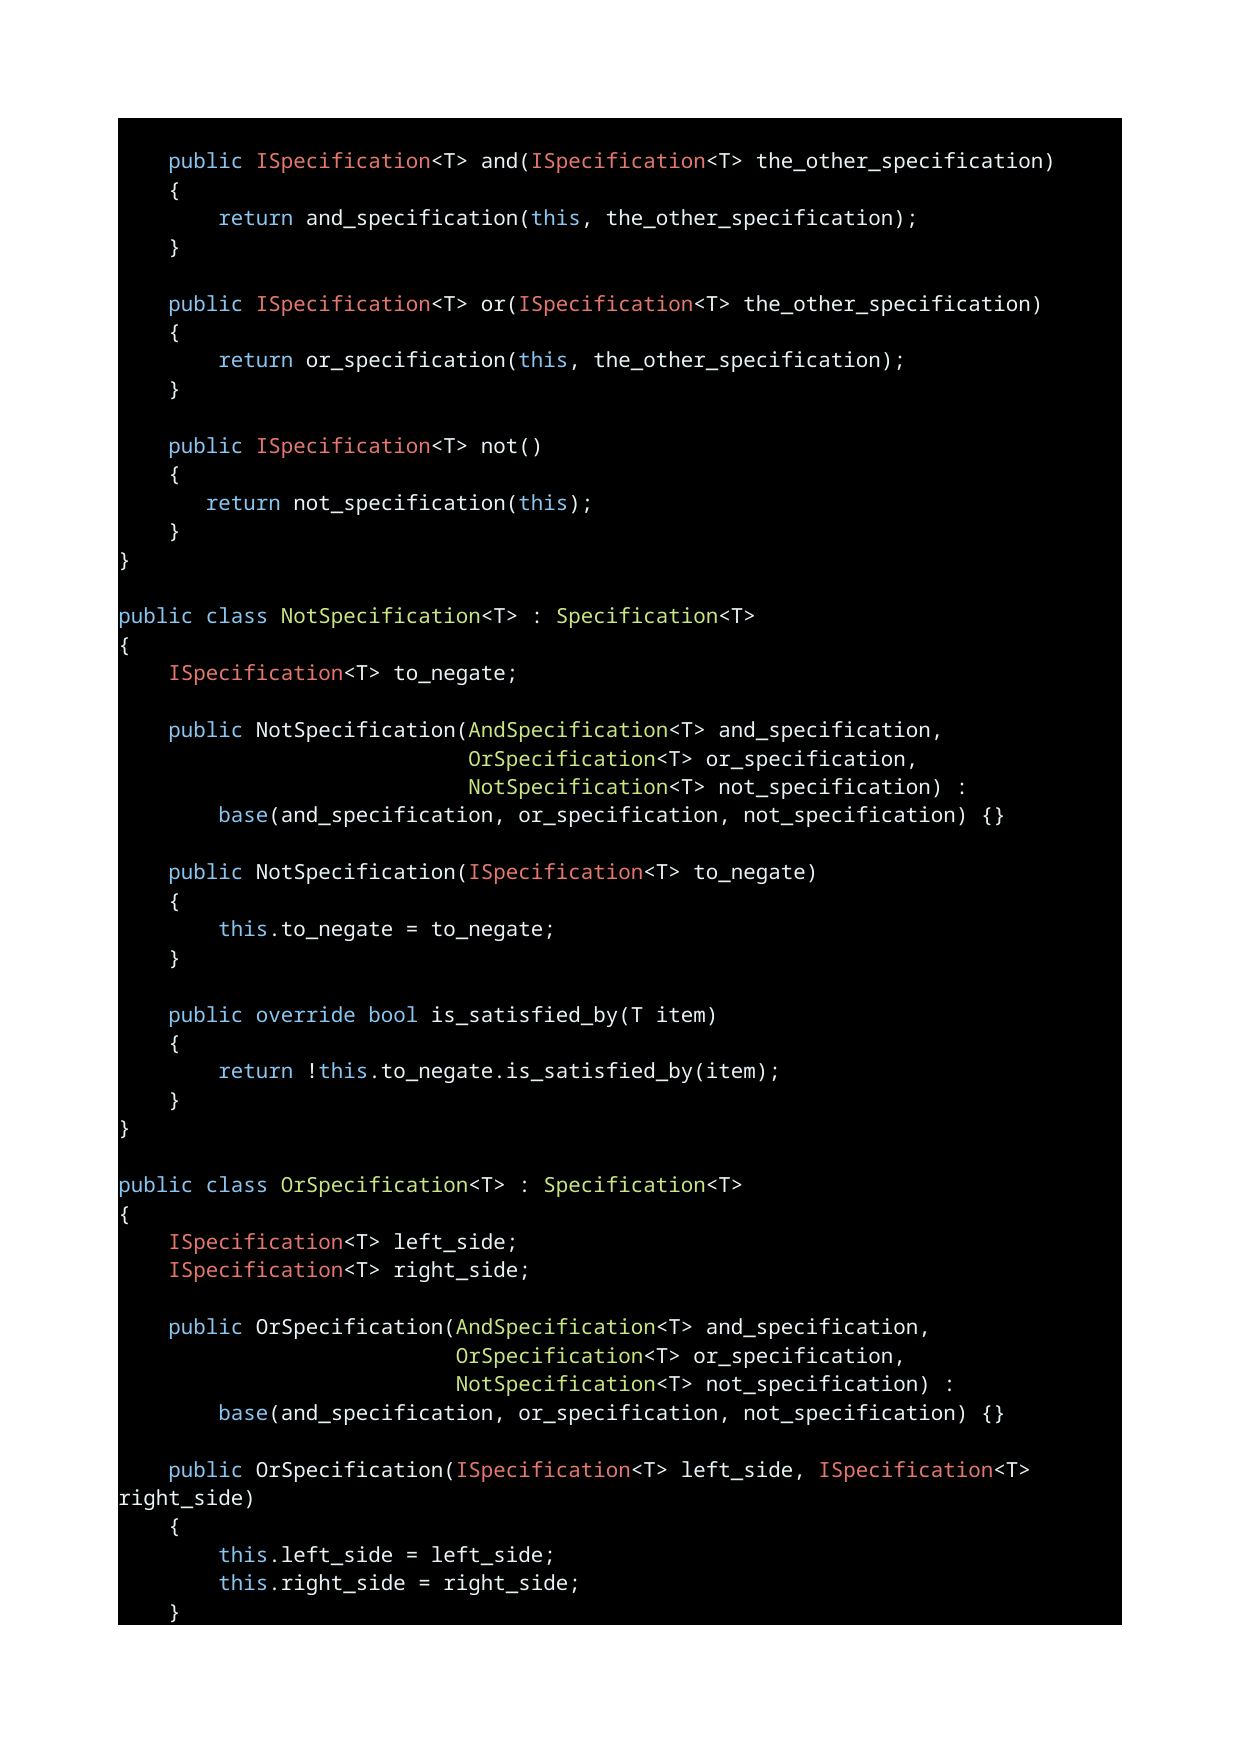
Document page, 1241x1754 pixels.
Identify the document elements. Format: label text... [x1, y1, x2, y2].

text } [118, 545, 1122, 573]
text { [118, 459, 1122, 488]
text NotSpecification<T> not_specification) : [118, 772, 1122, 801]
text NotSpecification<T> not_specification) : [118, 1369, 1122, 1398]
text public ISpecification<T> and(ISpecification<T> the_other_specification) [118, 147, 1122, 175]
text base(and_specification, or_specification, not_specification) {} [118, 801, 1122, 829]
text public ISpecification<T> not() [118, 431, 1122, 459]
text ISpecification<T> left_side; [118, 1227, 1122, 1256]
text public NotSpecification(AndSpecification<T> and_specification, [118, 715, 1122, 744]
text } [118, 232, 1122, 260]
text } [118, 1085, 1122, 1113]
text base(and_specification, or_specification, not_specification) {} [118, 1398, 1122, 1426]
text ISpecification<T> to_negate; [118, 658, 1122, 687]
text { [118, 1512, 1122, 1540]
text return not_specification(this); [118, 488, 1122, 516]
text this.right_side = right_side; [118, 1568, 1122, 1597]
text public override bool is_satisfied_by(T item) [118, 1000, 1122, 1028]
text return !this.to_negate.is_satisfied_by(item); [118, 1057, 1122, 1085]
text public OrSpecification(ISpecification<T> left_side, ISpecification<T> right_side) [118, 1455, 1122, 1512]
text return or_specification(this, the_other_specification); [118, 346, 1122, 374]
text public class OrSpecification<T> : Specification<T> [118, 1170, 1122, 1199]
text public NotSpecification(ISpecification<T> to_negate) [118, 857, 1122, 886]
text } [118, 374, 1122, 402]
text } [118, 1597, 1122, 1625]
text public ISpecification<T> or(ISpecification<T> the_other_specification) [118, 289, 1122, 317]
text OrSpecification<T> or_specification, [118, 744, 1122, 772]
text return and_specification(this, the_other_specification); [118, 203, 1122, 232]
text } [118, 1113, 1122, 1142]
text { [118, 886, 1122, 914]
text public OrSpecification(AndSpecification<T> and_specification, [118, 1312, 1122, 1341]
text { [118, 317, 1122, 346]
text { [118, 630, 1122, 658]
text OrSpecification<T> or_specification, [118, 1341, 1122, 1369]
text public class NotSpecification<T> : Specification<T> [118, 602, 1122, 630]
text this.left_side = left_side; [118, 1540, 1122, 1568]
text } [118, 516, 1122, 545]
text ISpecification<T> right_side; [118, 1256, 1122, 1284]
text } [118, 943, 1122, 971]
text { [118, 1199, 1122, 1227]
text { [118, 175, 1122, 203]
text this.to_negate = to_negate; [118, 914, 1122, 943]
text { [118, 1028, 1122, 1057]
